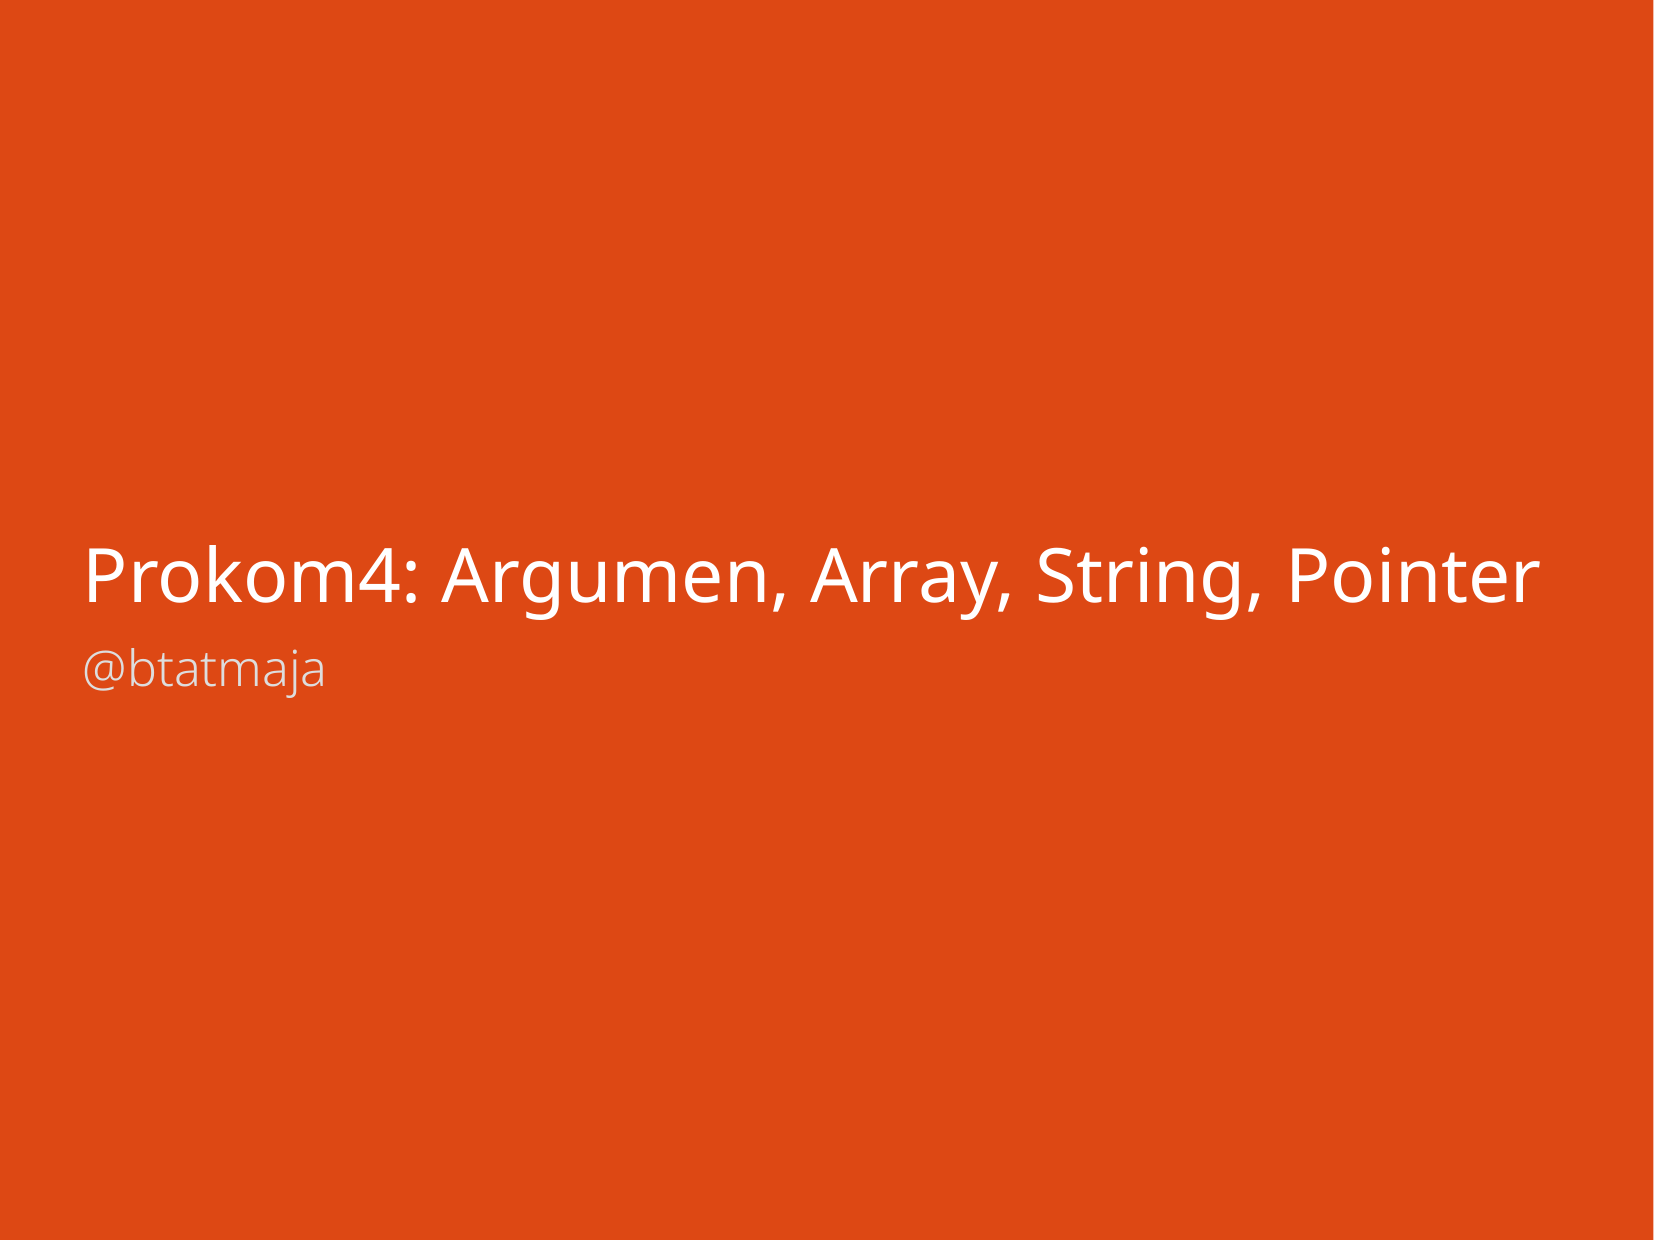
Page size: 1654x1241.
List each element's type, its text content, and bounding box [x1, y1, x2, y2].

title Prokom4: Argumen, Array, String, Pointer [82, 485, 1571, 625]
subtitle @btatmaja [82, 625, 1571, 709]
